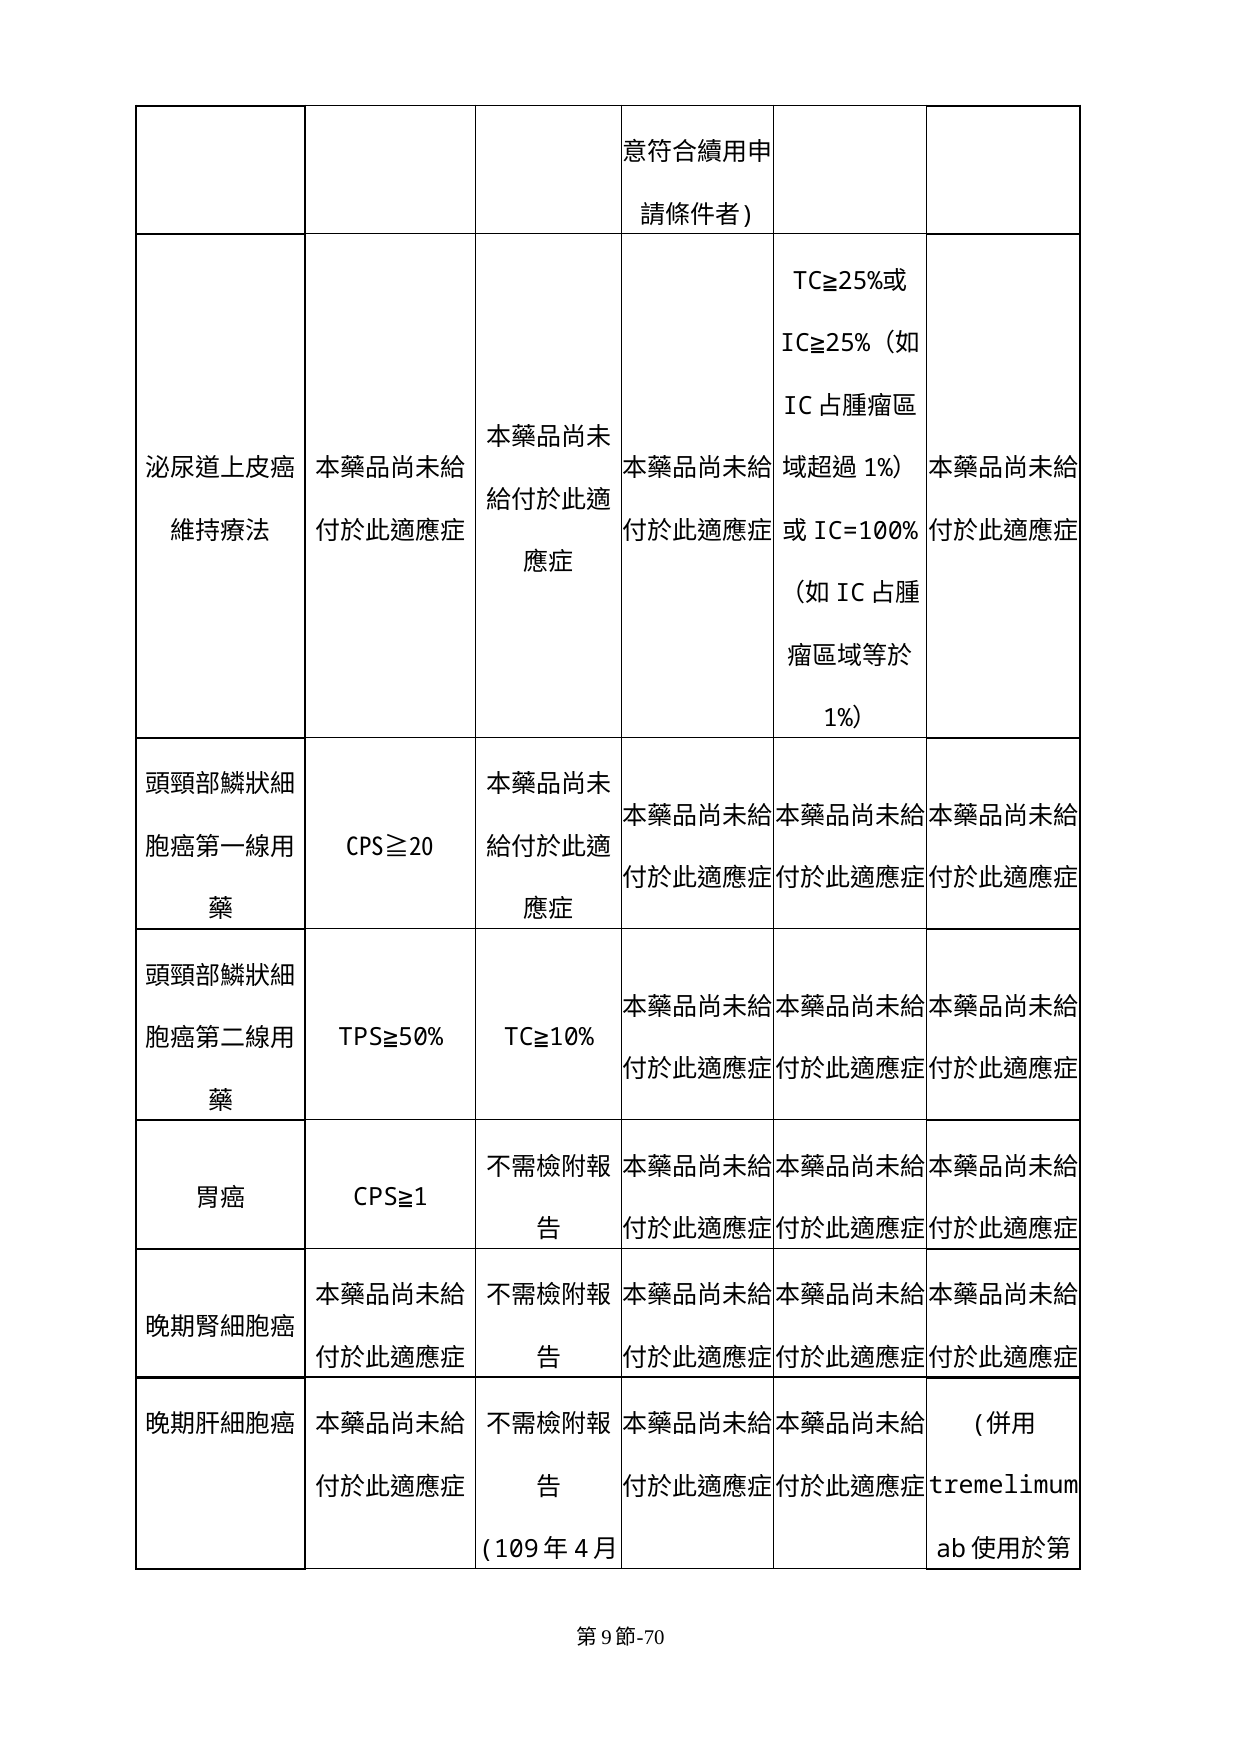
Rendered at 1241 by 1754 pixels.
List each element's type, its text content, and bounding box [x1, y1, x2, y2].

table_cell TC≧10% [476, 929, 621, 1119]
table_cell 意符合續用申請條件者) [622, 106, 773, 233]
table_cell 本藥品尚未給付於此適應症 [306, 1378, 475, 1567]
table_cell 本藥品尚未給付於此適應症 [774, 738, 926, 928]
table_cell [137, 107, 304, 233]
table_cell 晚期腎細胞癌 [137, 1250, 304, 1376]
table_cell 本藥品尚未給付於此適應症 [774, 1249, 926, 1376]
table_cell (併用tremelimumab使用於第 [927, 1379, 1079, 1567]
table_cell 不需檢附報告 [476, 1249, 621, 1376]
table_cell CPS≧1 [306, 1120, 475, 1248]
table_cell 本藥品尚未給付於此適應症 [476, 738, 621, 928]
table_cell 本藥品尚未給付於此適應症 [774, 1378, 926, 1567]
table_cell TC≧25%或IC≧25%（如IC占腫瘤區域超過1%）或IC=100%（如IC占腫瘤區域等於1%） [774, 234, 926, 737]
table_cell 本藥品尚未給付於此適應症 [622, 929, 773, 1119]
table_cell [476, 106, 621, 233]
table_cell 本藥品尚未給付於此適應症 [927, 930, 1079, 1119]
table_cell CPS≧20 [306, 738, 475, 928]
table_cell [927, 107, 1079, 233]
table_cell TPS≧50% [306, 929, 475, 1119]
table_cell 本藥品尚未給付於此適應症 [306, 1249, 475, 1376]
table_cell 不需檢附報告 [476, 1120, 621, 1248]
table_cell 本藥品尚未給付於此適應症 [927, 235, 1079, 737]
table_cell 本藥品尚未給付於此適應症 [774, 929, 926, 1119]
table_cell [306, 106, 475, 233]
table_cell 本藥品尚未給付於此適應症 [927, 739, 1079, 928]
table_cell 本藥品尚未給付於此適應症 [927, 1250, 1079, 1376]
table_cell 不需檢附報告 (109年4月 [476, 1378, 621, 1567]
table_cell 本藥品尚未給付於此適應症 [622, 1120, 773, 1248]
table_cell 泌尿道上皮癌維持療法 [137, 235, 304, 737]
table_cell 本藥品尚未給付於此適應症 [622, 1378, 773, 1567]
table_cell 本藥品尚未給付於此適應症 [622, 738, 773, 928]
table_cell 頭頸部鱗狀細胞癌第一線用藥 [137, 739, 304, 928]
table_cell 本藥品尚未給付於此適應症 [622, 234, 773, 737]
table_cell 本藥品尚未給付於此適應症 [306, 234, 475, 737]
table_cell [774, 106, 926, 233]
table_cell 本藥品尚未給付於此適應症 [622, 1249, 773, 1376]
table_cell 本藥品尚未給付於此適應症 [774, 1120, 926, 1248]
table_cell 晚期肝細胞癌 [137, 1379, 304, 1567]
table_cell 本藥品尚未給付於此適應症 [476, 234, 621, 737]
table_cell 本藥品尚未給付於此適應症 [927, 1121, 1079, 1248]
table_cell 胃癌 [137, 1121, 304, 1248]
table_cell 頭頸部鱗狀細胞癌第二線用藥 [137, 930, 304, 1119]
